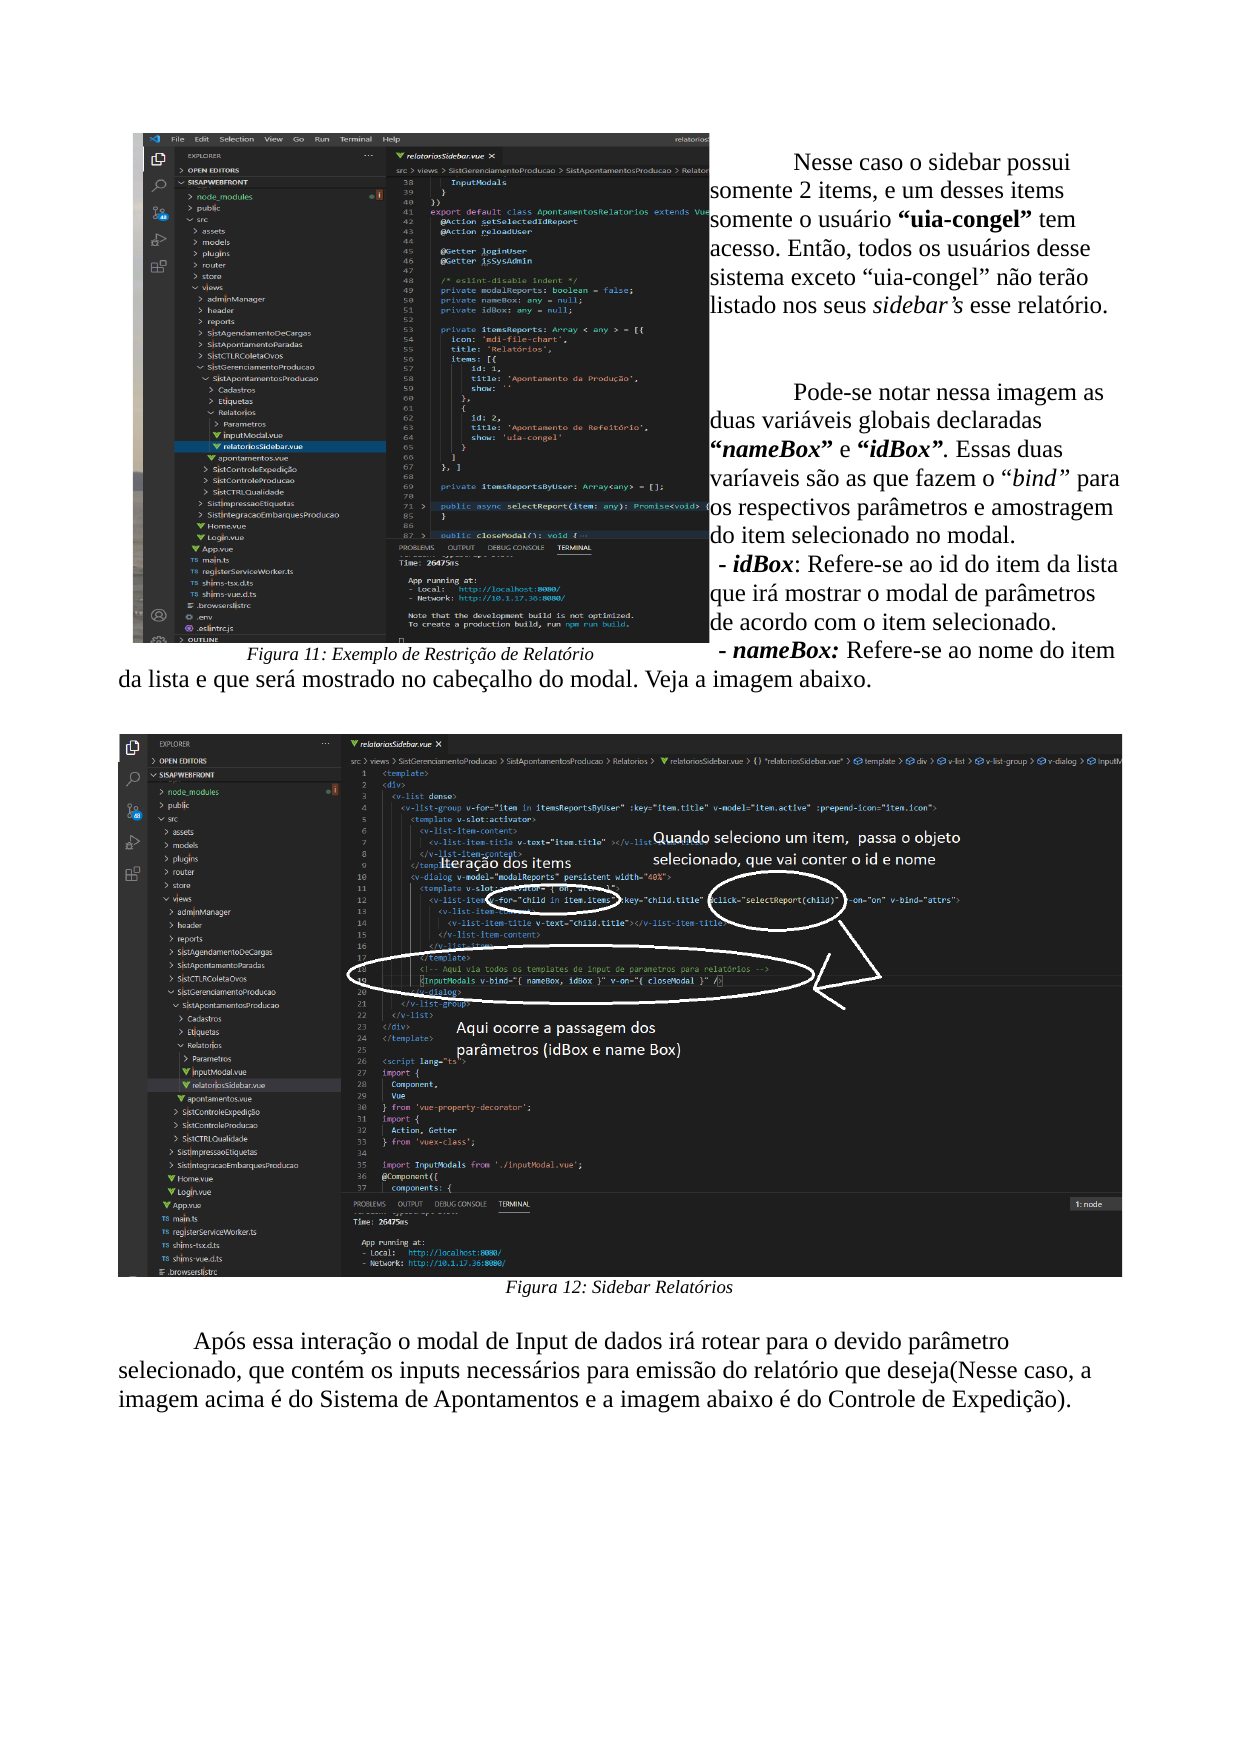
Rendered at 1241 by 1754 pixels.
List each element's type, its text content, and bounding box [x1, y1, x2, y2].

picture [118, 734, 1123, 1277]
text Figura 12: Sidebar Relatórios [91, 1277, 1149, 1298]
picture [132, 133, 710, 643]
text Pode-se notar nessa imagem as duas variáveis globais declaradas “nameBox” e “idBox”. Essas duas varíaveis são as que fazem o “bind” para os respectivos parâmetros e amostragem do item selecionado no modal. [710, 377, 1122, 549]
text - nameBox: Refere-se ao nome do item da lista e que será mostrado no cabeçalho do modal. Veja a imagem abaixo. [118, 636, 1122, 693]
text Após essa interação o modal de Input de dados irá rotear para o devido parâmetro selecionado, que contém os inputs necessários para emissão do relatório que deseja(Nesse caso, a imagem acima é do Sistema de Apontamentos e a imagem abaixo é do Controle de Expedição). [118, 1326, 1122, 1413]
text Figura 11: Exemplo de Restrição de Relatório [133, 643, 709, 664]
text - idBox: Refere-se ao id do item da lista que irá mostrar o modal de parâmetros de acordo com o item selecionado. [710, 549, 1122, 636]
text Nesse caso o sidebar possui somente 2 items, e um desses items somente o usuário “uia-congel” tem acesso. Então, todos os usuários desse sistema exceto “uia-congel” não terão listado nos seus sidebar’s esse relatório. [710, 147, 1122, 348]
